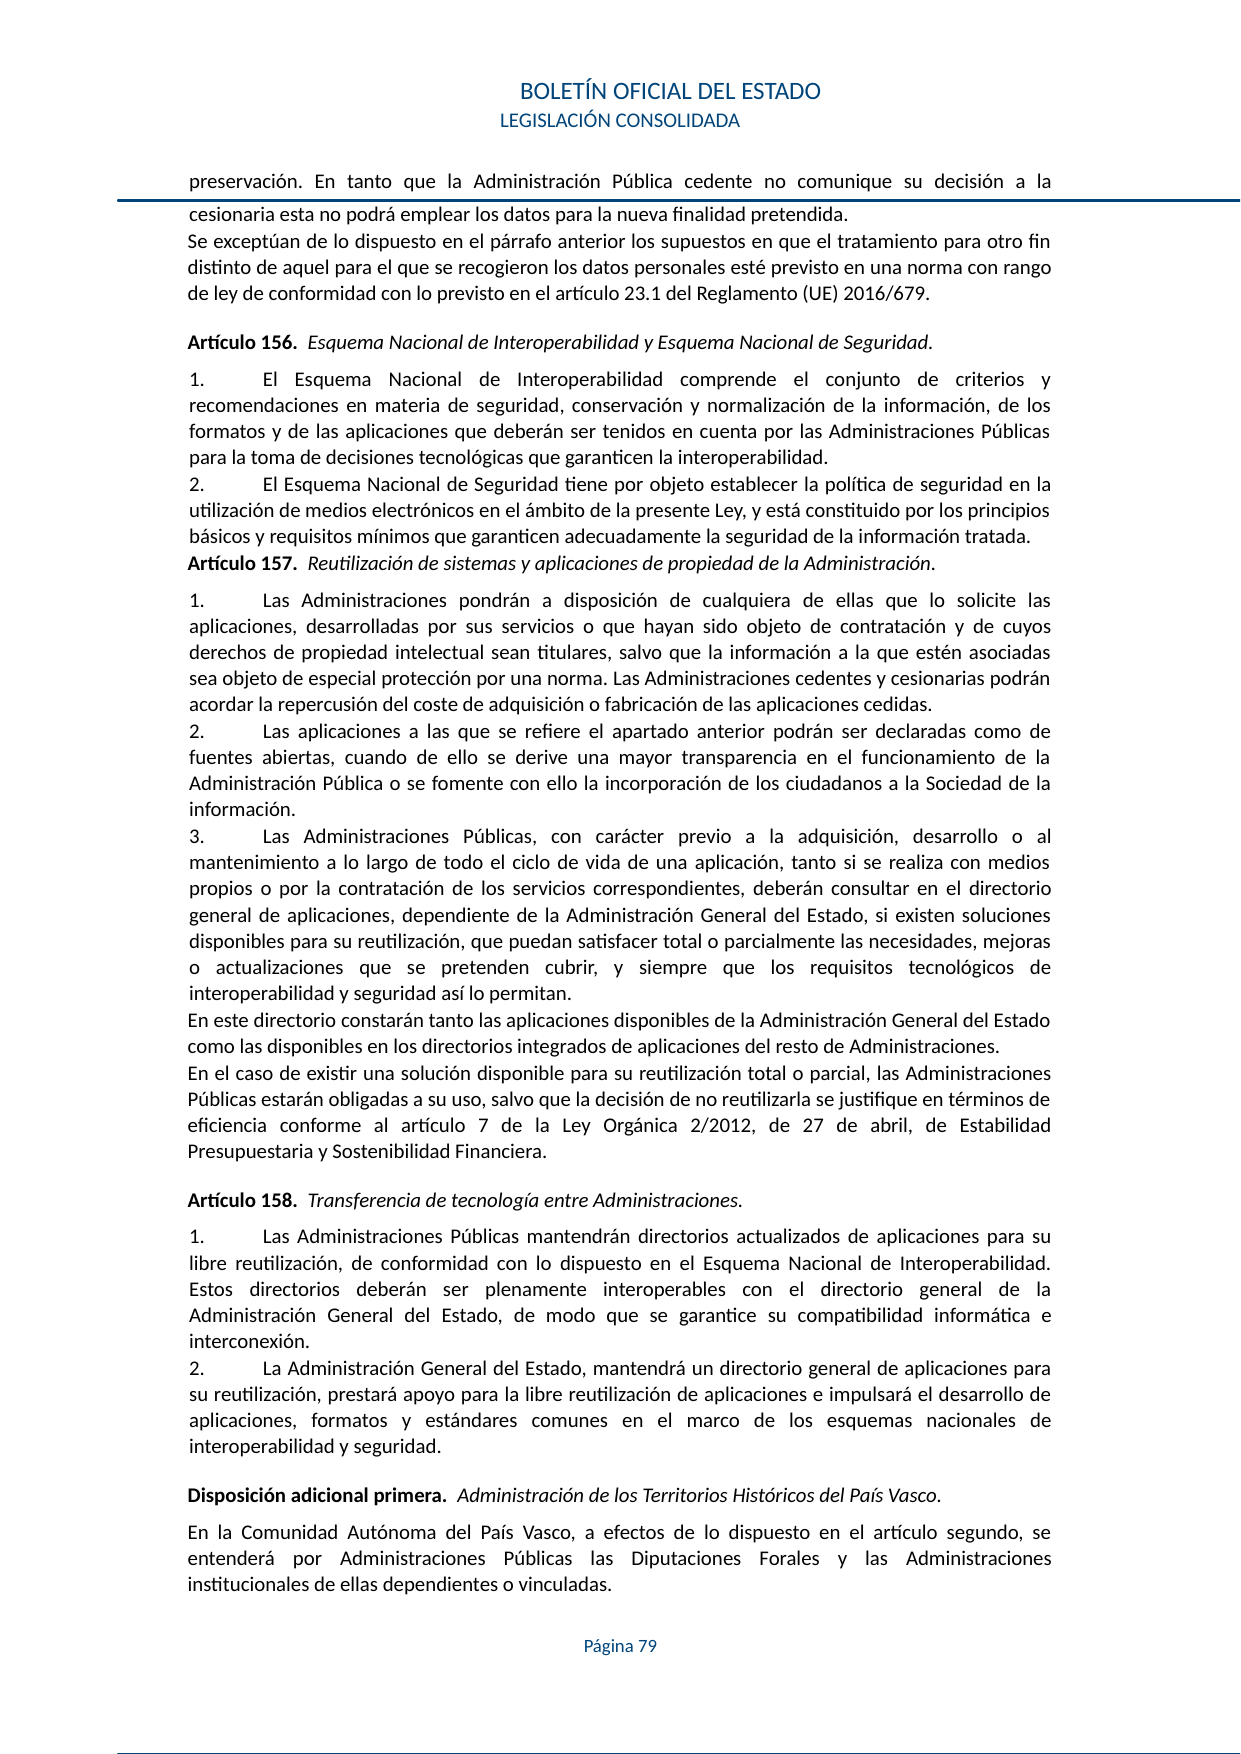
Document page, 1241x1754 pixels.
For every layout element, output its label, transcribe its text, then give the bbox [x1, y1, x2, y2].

text Artículo 156. Esquema Nacional de Interoperabilidad y Esquema Nacional de Seguridad. [187, 329, 1053, 355]
text En este directorio constarán tanto las aplicaciones disponibles de la Administración General del Estado como las disponibles en los directorios integrados de aplicaciones del resto de Administraciones. [187, 1007, 1053, 1058]
text Artículo 157. Reutilización de sistemas y aplicaciones de propiedad de la Administración. [187, 550, 1053, 576]
text Disposición adicional primera. Administración de los Territorios Históricos del País Vasco. [187, 1482, 1053, 1507]
list La Administración General del Estado, mantendrá un directorio general de aplicaciones para su reutilización, prestará apoyo para la libre reutilización de aplicaciones e impulsará el desarrollo de aplicaciones, formatos y estándares comunes en el marco de los esquemas nacionales de interoperabilidad y seguridad. [189, 1355, 1053, 1459]
list Las Administraciones Públicas mantendrán directorios actualizados de aplicaciones para su libre reutilización, de conformidad con lo dispuesto en el Esquema Nacional de Interoperabilidad. Estos directorios deberán ser plenamente interoperables con el directorio general de la Administración General del Estado, de modo que se garantice su compatibilidad informática e interconexión. [189, 1224, 1053, 1354]
list cesionaria esta no podrá emplear los datos para la nueva finalidad pretendida. [189, 202, 1053, 227]
list Las Administraciones Públicas, con carácter previo a la adquisición, desarrollo o al mantenimiento a lo largo de todo el ciclo de vida de una aplicación, tanto si se realiza con medios propios o por la contratación de los servicios correspondientes, deberán consultar en el directorio general de aplicaciones, dependiente de la Administración General del Estado, si existen soluciones disponibles para su reutilización, que puedan satisfacer total o parcialmente las necesidades, mejoras o actualizaciones que se pretenden cubrir, y siempre que los requisitos tecnológicos de interoperabilidad y seguridad así lo permitan. [189, 823, 1053, 1006]
text En el caso de existir una solución disponible para su reutilización total o parcial, las Administraciones Públicas estarán obligadas a su uso, salvo que la decisión de no reutilizarla se justifique en términos de eficiencia conforme al artículo 7 de la Ley Orgánica 2/2012, de 27 de abril, de Estabilidad Presupuestaria y Sostenibilidad Financiera. [187, 1060, 1053, 1163]
text En la Comunidad Autónoma del País Vasco, a efectos de lo dispuesto en el artículo segundo, se entenderá por Administraciones Públicas las Diputaciones Forales y las Administraciones institucionales de ellas dependientes o vinculadas. [187, 1519, 1053, 1597]
text Se exceptúan de lo dispuesto en el párrafo anterior los supuestos en que el tratamiento para otro fin distinto de aquel para el que se recogieron los datos personales esté previsto en una norma con rango de ley de conformidad con lo previsto en el artículo 23.1 del Reglamento (UE) 2016/679. [187, 228, 1053, 306]
list El Esquema Nacional de Interoperabilidad comprende el conjunto de criterios y recomendaciones en materia de seguridad, conservación y normalización de la información, de los formatos y de las aplicaciones que deberán ser tenidos en cuenta por las Administraciones Públicas para la toma de decisiones tecnológicas que garanticen la interoperabilidad. [189, 366, 1053, 470]
list El Esquema Nacional de Seguridad tiene por objeto establecer la política de seguridad en la utilización de medios electrónicos en el ámbito de la presente Ley, y está constituido por los principios básicos y requisitos mínimos que garanticen adecuadamente la seguridad de la información tratada. [189, 471, 1053, 549]
list Las aplicaciones a las que se refiere el apartado anterior podrán ser declaradas como de fuentes abiertas, cuando de ello se derive una mayor transparencia en el funcionamiento de la Administración Pública o se fomente con ello la incorporación de los ciudadanos a la Sociedad de la información. [189, 718, 1053, 822]
list preservación. En tanto que la Administración Pública cedente no comunique su decisión a la [189, 168, 1053, 199]
text Artículo 158. Transferencia de tecnología entre Administraciones. [187, 1187, 1053, 1212]
list Las Administraciones pondrán a disposición de cualquiera de ellas que lo solicite las aplicaciones, desarrolladas por sus servicios o que hayan sido objeto de contratación y de cuyos derechos de propiedad intelectual sean titulares, salvo que la información a la que estén asociadas sea objeto de especial protección por una norma. Las Administraciones cedentes y cesionarias podrán acordar la repercusión del coste de adquisición o fabricación de las aplicaciones cedidas. [189, 587, 1053, 717]
